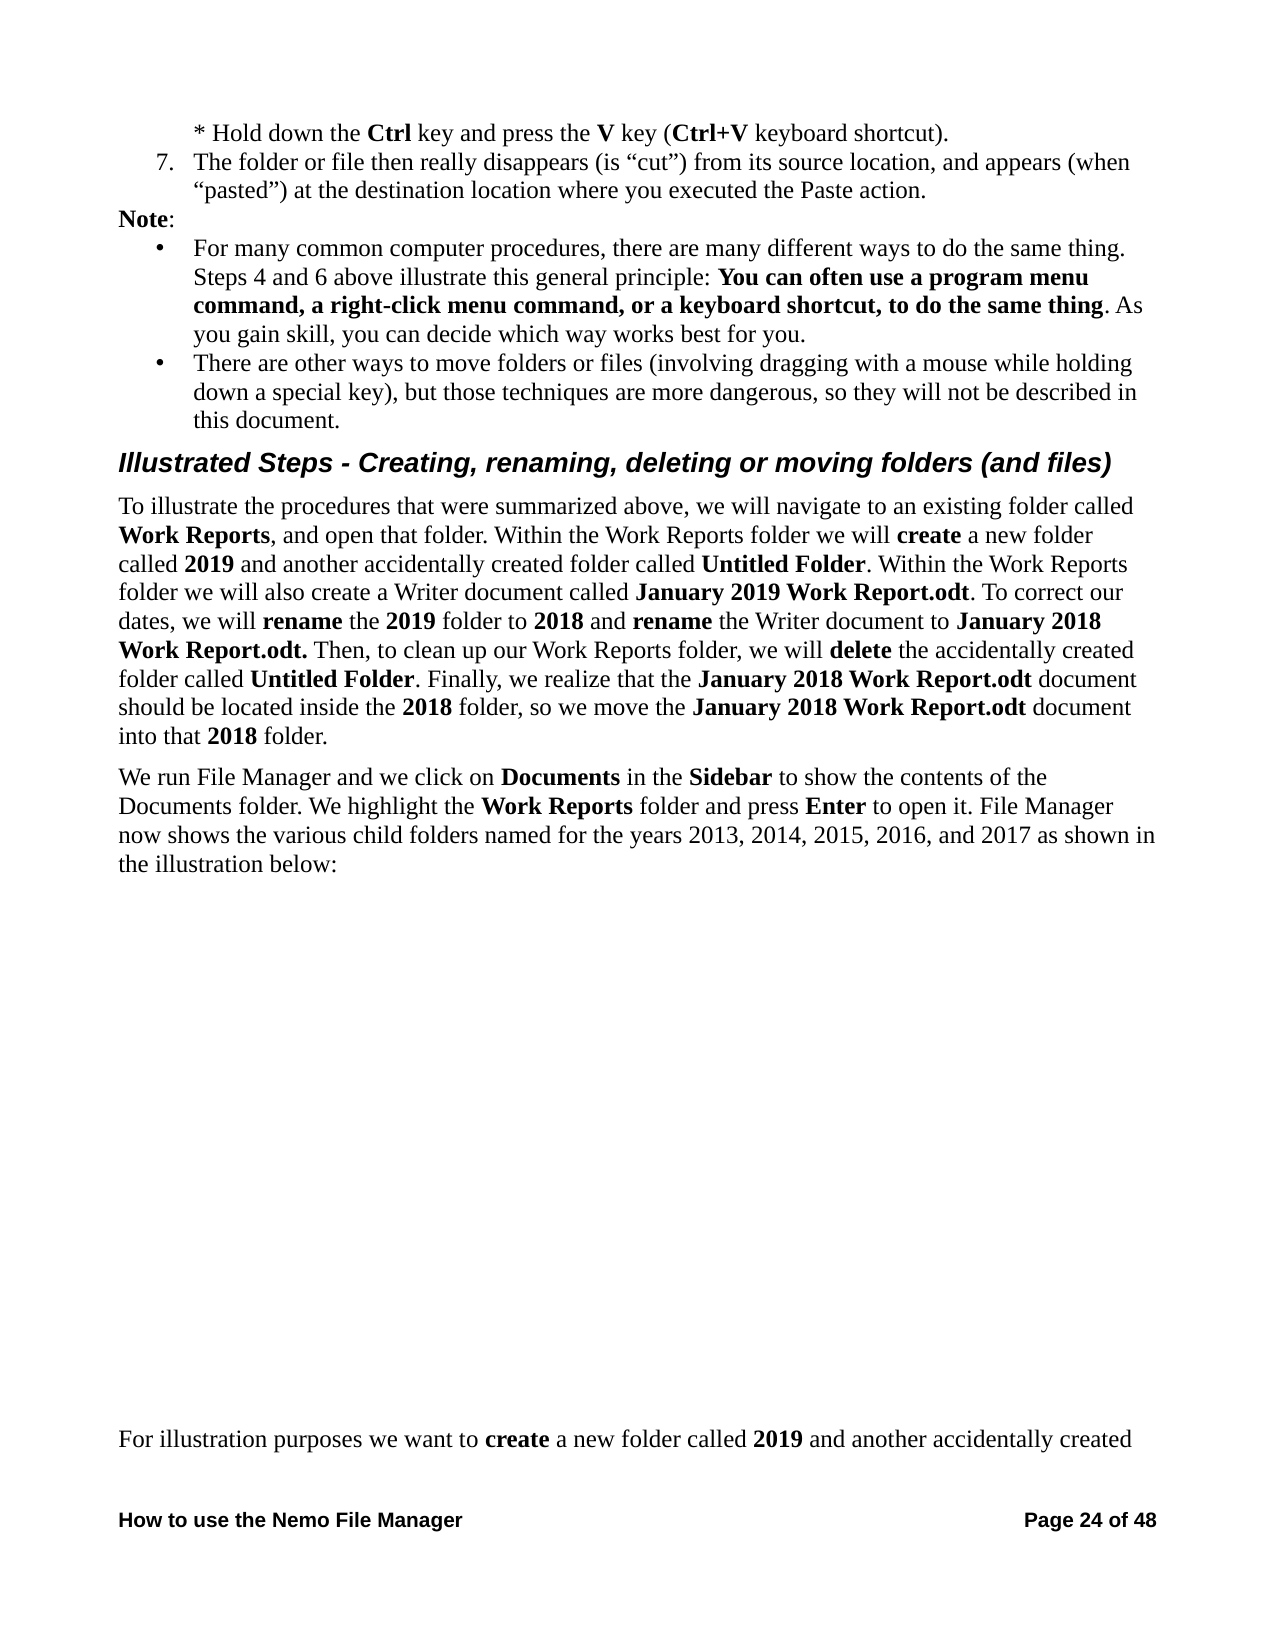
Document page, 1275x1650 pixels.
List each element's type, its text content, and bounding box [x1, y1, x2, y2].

text To illustrate the procedures that were summarized above, we will navigate to an existing folder called Work Reports, and open that folder. Within the Work Reports folder we will create a new folder called 2019 and another accidentally created folder called Untitled Folder. Within the Work Reports folder we will also create a Writer document called January 2019 Work Report.odt. To correct our dates, we will rename the 2019 folder to 2018 and rename the Writer document to January 2018 Work Report.odt. Then, to clean up our Work Reports folder, we will delete the accidentally created folder called Untitled Folder. Finally, we realize that the January 2018 Work Report.odt document should be located inside the 2018 folder, so we move the January 2018 Work Report.odt document into that 2018 folder. [118, 491, 1157, 750]
text We run File Manager and we click on Documents in the Sidebar to show the contents of the Documents folder. We highlight the Work Reports folder and press Enter to open it. File Manager now shows the various child folders named for the years 2013, 2014, 2015, 2016, and 2017 as shown in the illustration below: [118, 762, 1157, 877]
list The folder or file then really disappears (is “cut”) from its source location, and appears (when “pasted”) at the destination location where you executed the Paste action. [156, 147, 1157, 204]
text Note: [118, 204, 1157, 233]
list For many common computer procedures, there are many different ways to do the same thing. Steps 4 and 6 above illustrate this general principle: You can often use a program menu command, a right-click menu command, or a keyboard shortcut, to do the same thing. As you gain skill, you can decide which way works best for you. [156, 233, 1157, 348]
list * Hold down the Ctrl key and press the V key (Ctrl+V keyboard shortcut). [156, 118, 1157, 147]
subtitle Illustrated Steps - Creating, renaming, deleting or moving folders (and files) [118, 447, 1157, 479]
list There are other ways to move folders or files (involving dragging with a mouse while holding down a special key), but those techniques are more dangerous, so they will not be described in this document. [156, 348, 1157, 434]
text For illustration purposes we want to create a new folder called 2019 and another accidentally created [118, 1424, 1157, 1453]
